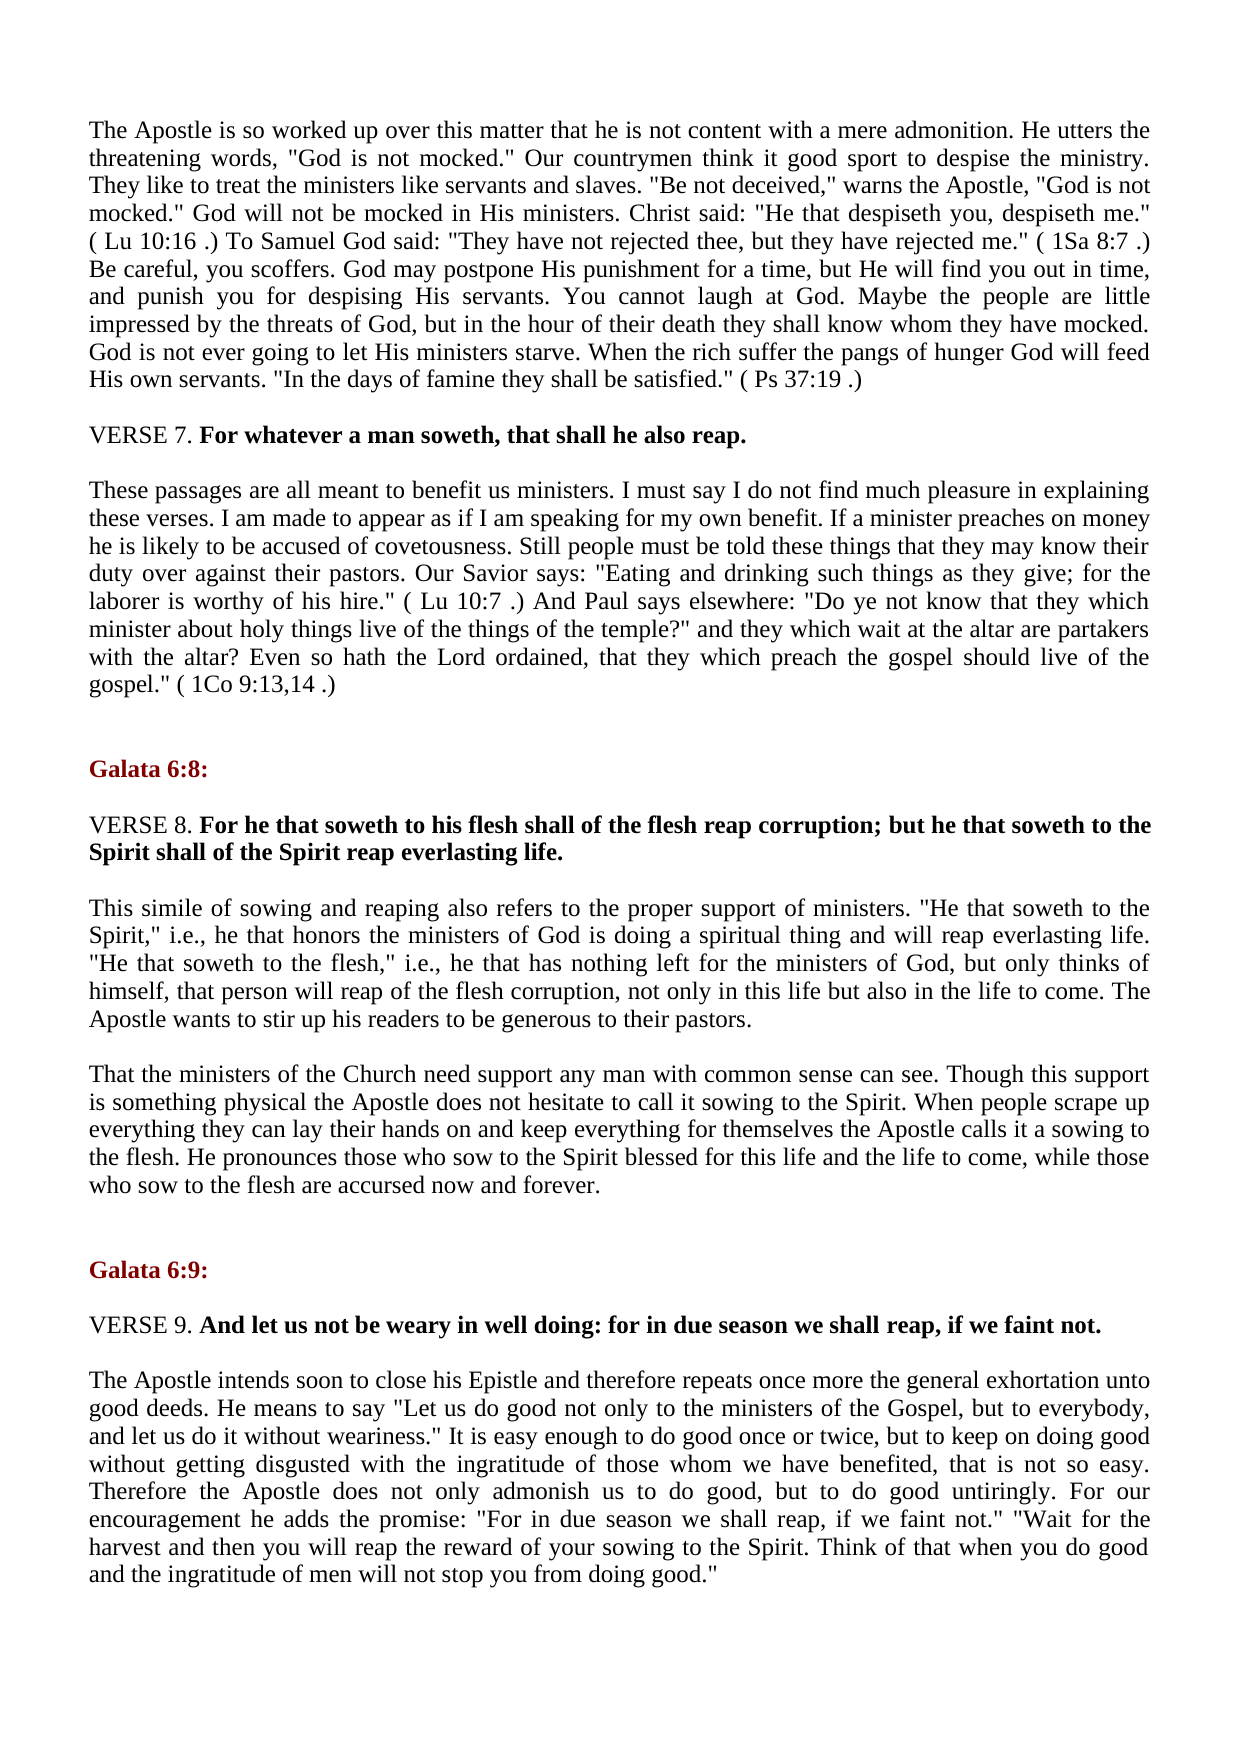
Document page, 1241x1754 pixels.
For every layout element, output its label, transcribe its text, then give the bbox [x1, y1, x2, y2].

text The Apostle is so worked up over this matter that he is not content with a mere admonition. He utters the threatening words, "God is not mocked." Our countrymen think it good sport to despise the ministry. They like to treat the ministers like servants and slaves. "Be not deceived," warns the Apostle, "God is not mocked." God will not be mocked in His ministers. Christ said: "He that despiseth you, despiseth me." ( Lu 10:16 .) To Samuel God said: "They have not rejected thee, but they have rejected me." ( 1Sa 8:7 .) Be careful, you scoffers. God may postpone His punishment for a time, but He will find you out in time, and punish you for despising His servants. You cannot laugh at God. Maybe the people are little impressed by the threats of God, but in the hour of their death they shall know whom they have mocked. God is not ever going to let His ministers starve. When the rich suffer the pangs of hunger God will feed His own servants. "In the days of famine they shall be satisfied." ( Ps 37:19 .) VERSE 7. For whatever a man soweth, that shall he also reap. These passages are all meant to benefit us ministers. I must say I do not find much pleasure in explaining these verses. I am made to appear as if I am speaking for my own benefit. If a minister preaches on money he is likely to be accused of covetousness. Still people must be told these things that they may know their duty over against their pastors. Our Savior says: "Eating and drinking such things as they give; for the laborer is worthy of his hire." ( Lu 10:7 .) And Paul says elsewhere: "Do ye not know that they which minister about holy things live of the things of the temple?" and they which wait at the altar are partakers with the altar? Even so hath the Lord ordained, that they which preach the gospel should live of the gospel." ( 1Co 9:13,14 .) [88, 88, 1152, 726]
text VERSE 9. And let us not be weary in well doing: for in due season we shall reap, if we faint not. The Apostle intends soon to close his Epistle and therefore repeats once more the general exhortation unto good deeds. He means to say "Let us do good not only to the ministers of the Gospel, but to everybody, and let us do it without weariness." It is easy enough to do good once or twice, but to keep on doing good without getting disgusted with the ingratitude of those whom we have benefited, that is not so easy. Therefore the Apostle does not only admonish us to do good, but to do good untiringly. For our encouragement he adds the promise: "For in due season we shall reap, if we faint not." "Wait for the harvest and then you will reap the reward of your sowing to the Spirit. Think of that when you do good and the ingratitude of men will not stop you from doing good." [88, 1311, 1152, 1616]
text VERSE 8. For he that soweth to his flesh shall of the flesh reap corruption; but he that soweth to the Spirit shall of the Spirit reap everlasting life. This simile of sowing and reaping also refers to the proper support of ministers. "He that soweth to the Spirit," i.e., he that honors the ministers of God is doing a spiritual thing and will reap everlasting life. "He that soweth to the flesh," i.e., he that has nothing left for the ministers of God, but only thinks of himself, that person will reap of the flesh corruption, not only in this life but also in the life to come. The Apostle wants to stir up his readers to be generous to their pastors. That the ministers of the Church need support any man with common sense can see. Though this support is something physical the Apostle does not hesitate to call it sowing to the Spirit. When people scrape up everything they can lay their hands on and keep everything for themselves the Apostle calls it a sowing to the flesh. He pronounces those who sow to the Spirit blessed for this life and the life to come, while those who sow to the flesh are accursed now and forever. [88, 811, 1152, 1226]
text Galata 6:9: [88, 1256, 1152, 1283]
text Galata 6:8: [88, 755, 1152, 783]
